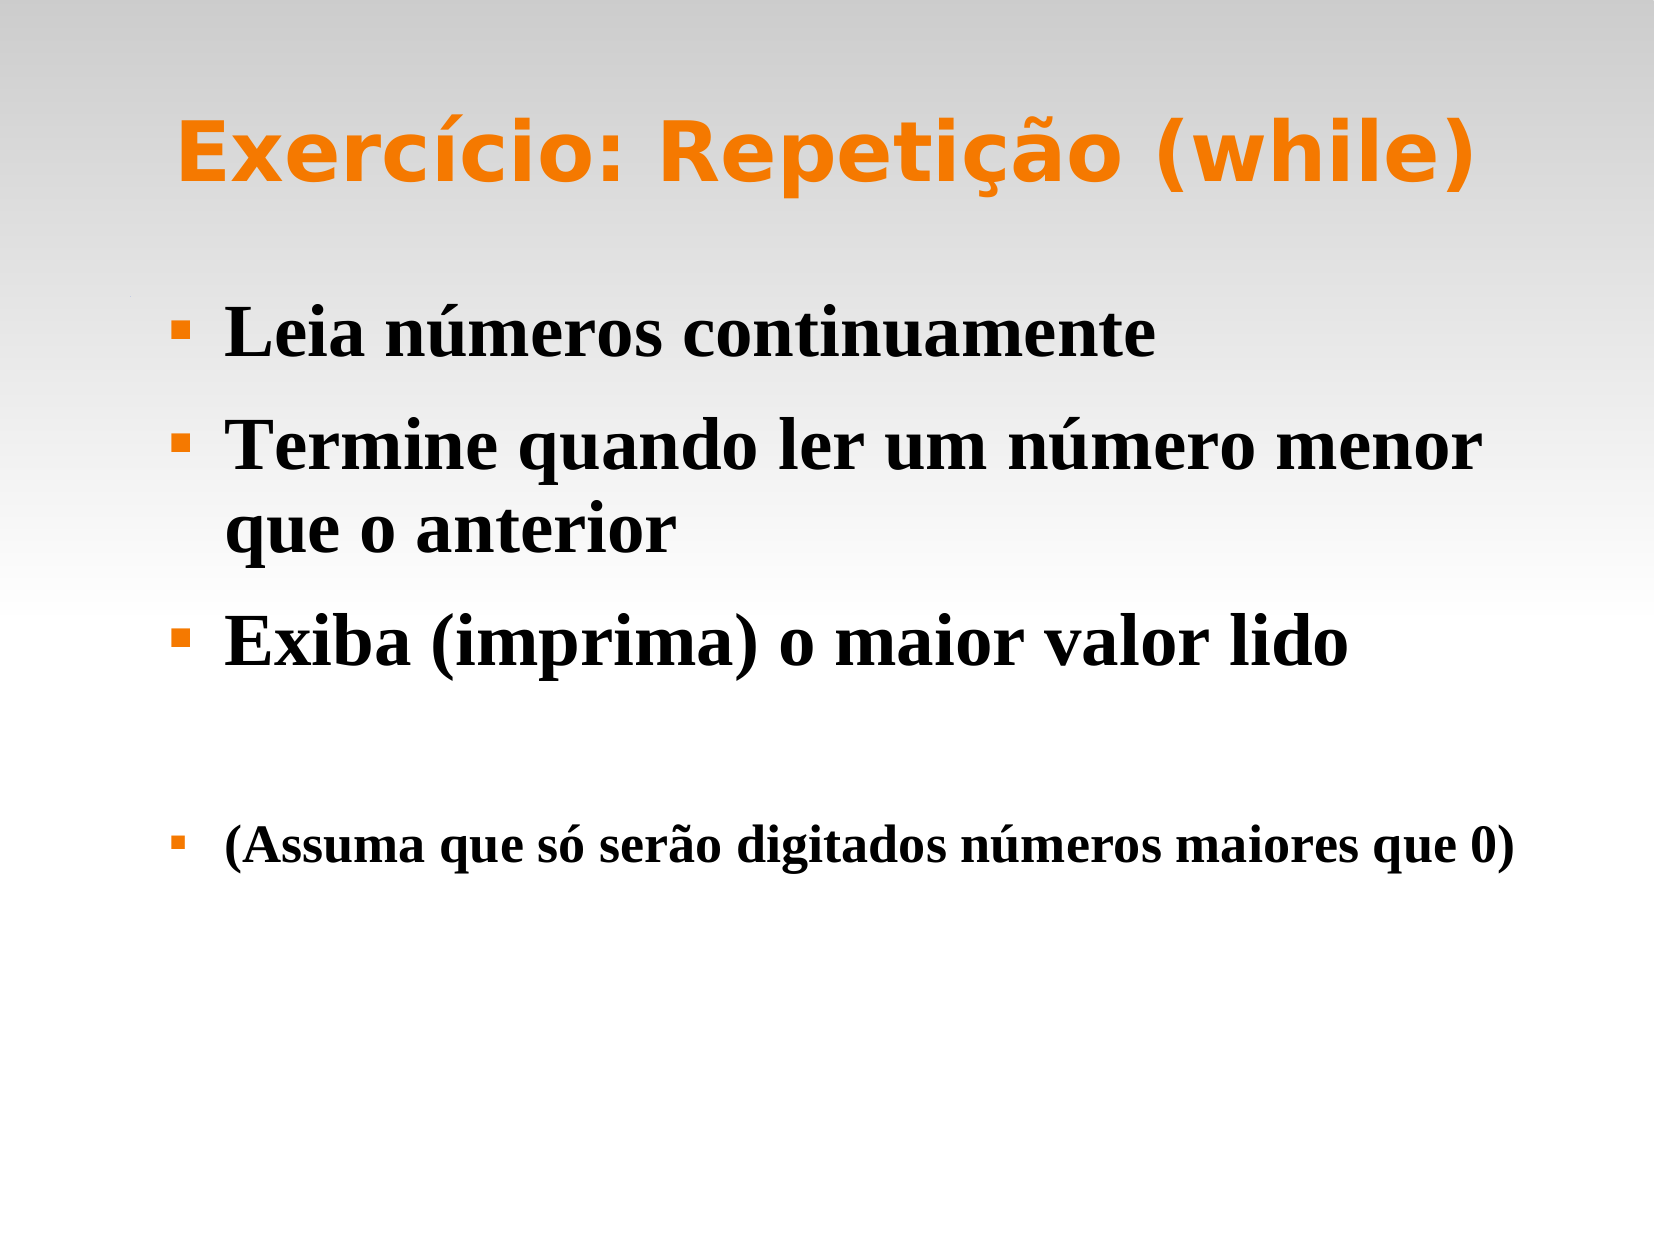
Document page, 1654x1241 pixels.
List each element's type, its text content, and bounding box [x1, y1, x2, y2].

list Leia números continuamente Termine quando ler um número menor que o anterior Exiba (imprima) o maior valor lido (Assuma que só serão digitados números maiores que 0) [82, 290, 1571, 1109]
title Exercício: Repetição (while) [82, 49, 1571, 257]
